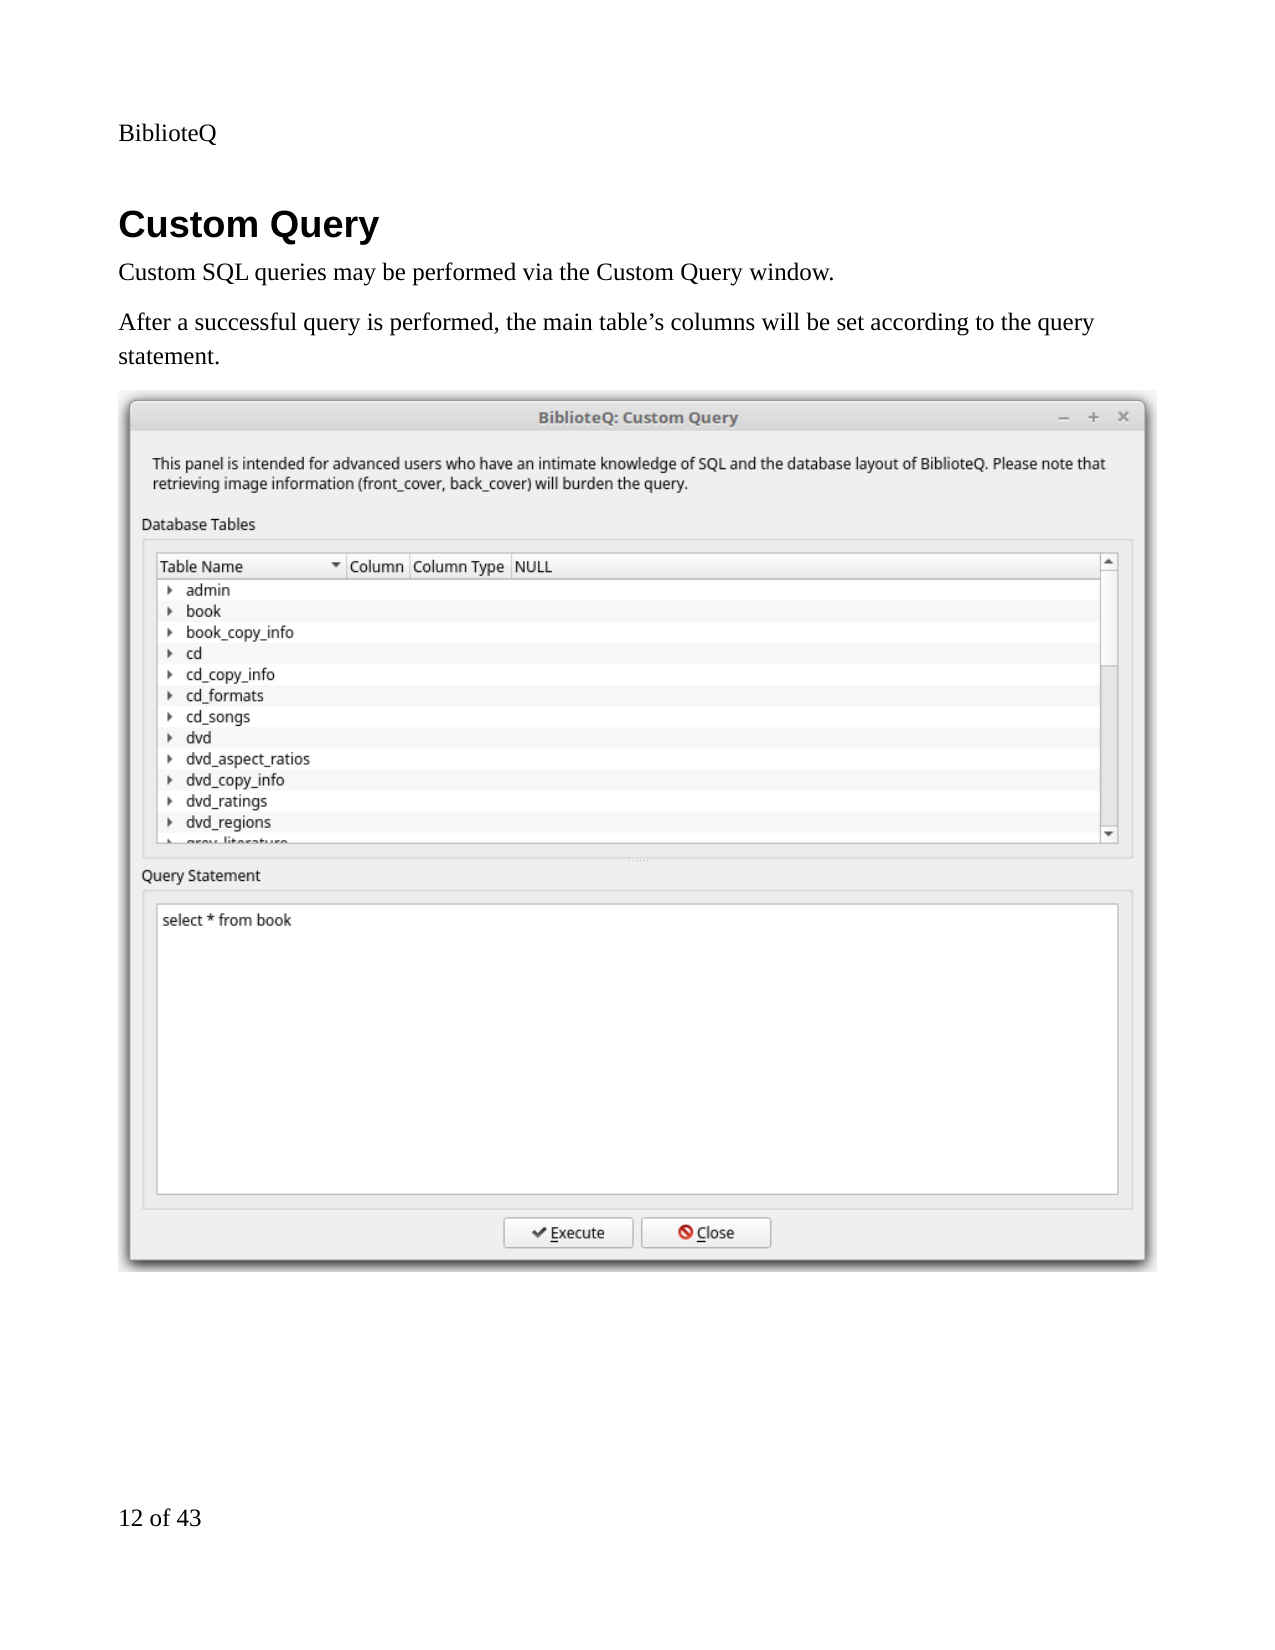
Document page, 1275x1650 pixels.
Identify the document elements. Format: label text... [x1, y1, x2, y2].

subtitle Custom Query [118, 201, 1157, 245]
text Custom SQL queries may be performed via the Custom Query window. [118, 257, 1157, 286]
picture [118, 390, 1157, 1272]
text After a successful query is performed, the main table’s columns will be set according to the query statement. [118, 307, 1157, 370]
